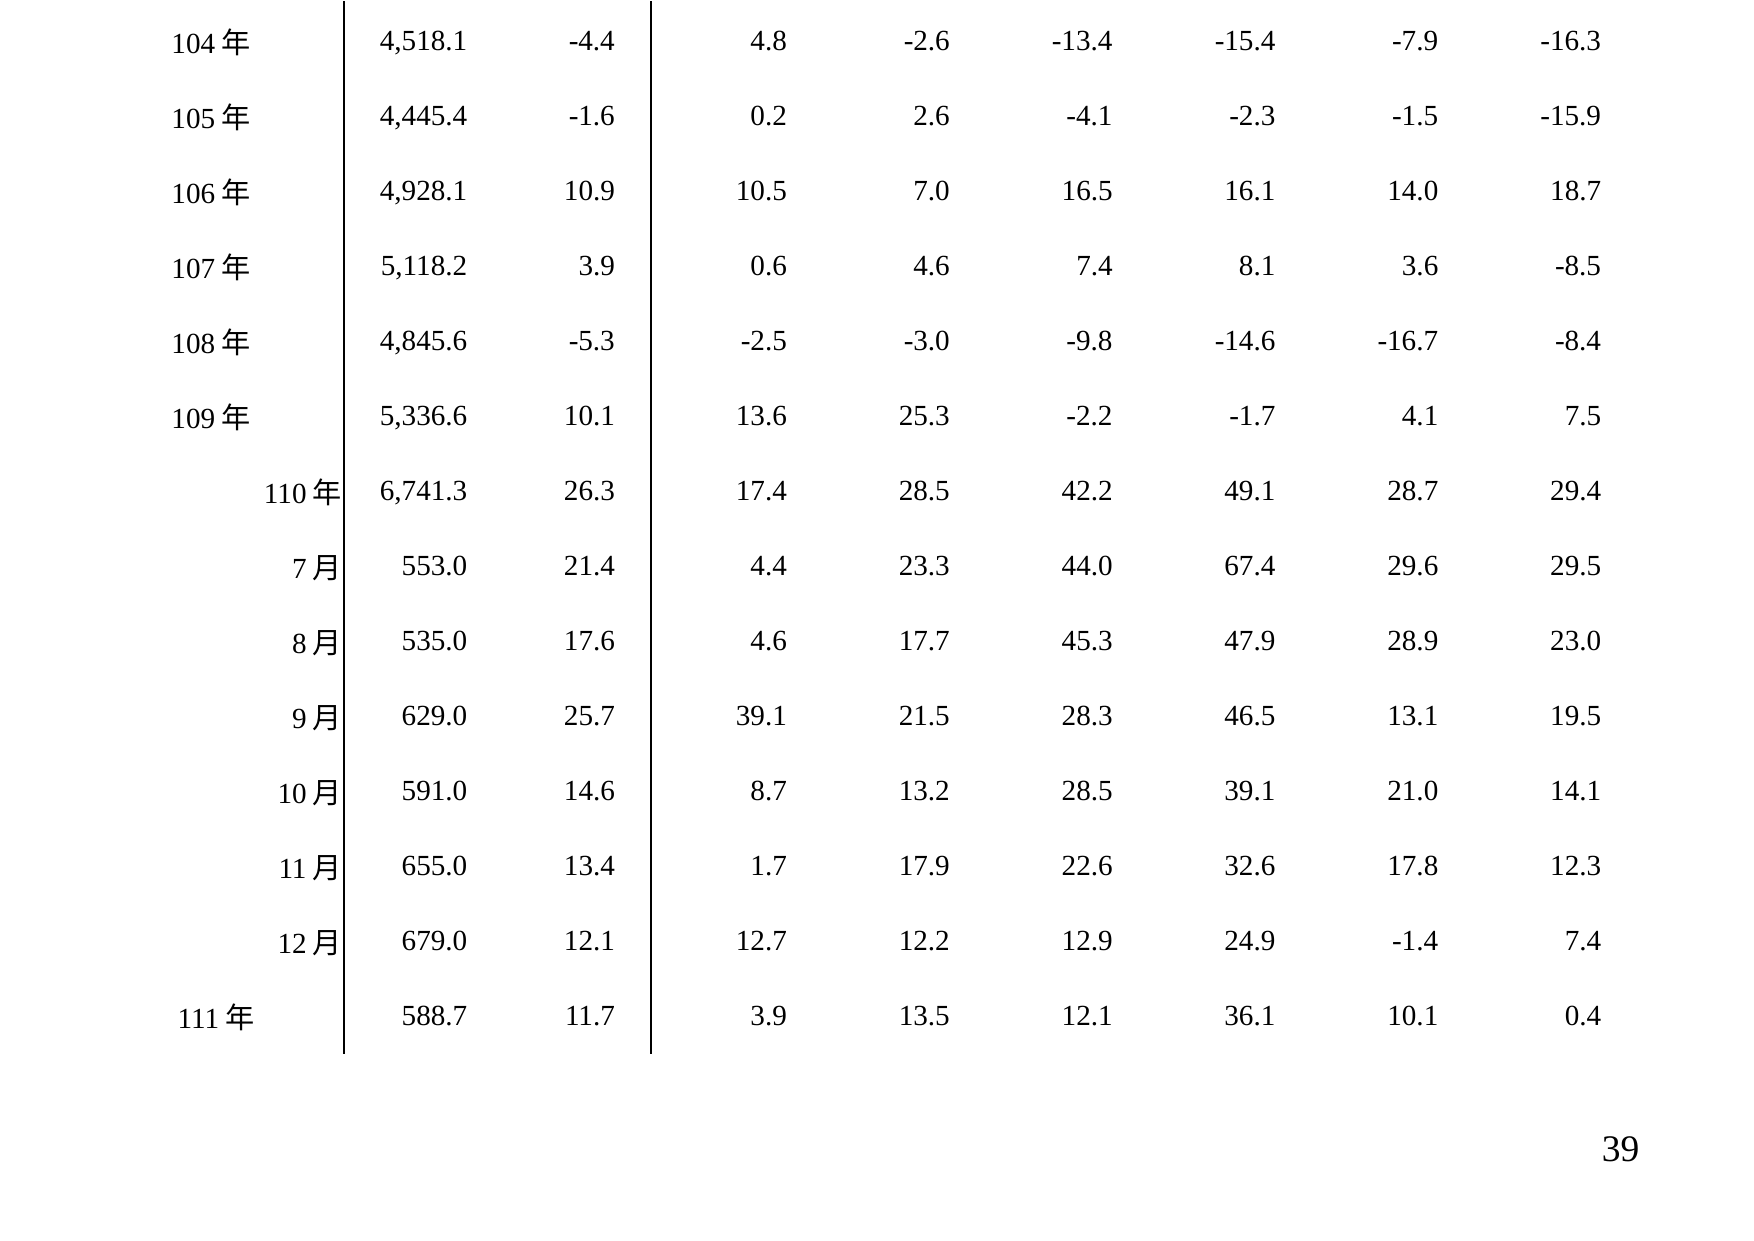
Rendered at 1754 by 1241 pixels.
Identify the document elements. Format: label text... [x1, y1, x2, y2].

table_cell 5,336.6 [345, 379, 504, 453]
table_cell 42.2 [986, 454, 1149, 528]
table_cell 7.4 [1475, 904, 1637, 978]
table_cell 106年 [105, 154, 343, 228]
table_cell 10.5 [652, 154, 823, 228]
table_cell -2.5 [652, 304, 823, 378]
table_cell 28.3 [986, 679, 1149, 753]
table_cell -8.5 [1475, 229, 1637, 303]
table_cell 39.1 [652, 679, 823, 753]
table_cell 12月 [105, 904, 343, 978]
table_cell 4,928.1 [345, 154, 504, 228]
table_cell 14.1 [1475, 754, 1637, 828]
table_cell 44.0 [986, 529, 1149, 603]
table_cell 109年 [105, 379, 343, 453]
table_cell 28.5 [986, 754, 1149, 828]
table_cell -9.8 [986, 304, 1149, 378]
table_cell -1.6 [504, 79, 650, 153]
table_cell 22.6 [986, 829, 1149, 903]
table_cell 13.2 [823, 754, 986, 828]
table_cell 29.5 [1475, 529, 1637, 603]
table_cell -1.4 [1312, 904, 1474, 978]
table_cell 8.1 [1149, 229, 1312, 303]
table_cell 19.5 [1475, 679, 1637, 753]
table_cell -16.7 [1312, 304, 1474, 378]
table_cell 591.0 [345, 754, 504, 828]
table_cell 17.8 [1312, 829, 1474, 903]
table_cell 32.6 [1149, 829, 1312, 903]
table_cell 8.7 [652, 754, 823, 828]
table_cell -4.1 [986, 79, 1149, 153]
table_cell 104年 [105, 1, 343, 78]
table_cell 7月 [105, 529, 343, 603]
table_cell -14.6 [1149, 304, 1312, 378]
table_cell 23.3 [823, 529, 986, 603]
table_cell 4.6 [652, 604, 823, 678]
table_cell 655.0 [345, 829, 504, 903]
table_cell 679.0 [345, 904, 504, 978]
table_cell 110年 [105, 454, 343, 528]
table_cell 18.7 [1475, 154, 1637, 228]
table_cell -13.4 [986, 1, 1149, 78]
table_cell 14.0 [1312, 154, 1474, 228]
table_cell 29.4 [1475, 454, 1637, 528]
table_cell 13.5 [823, 979, 986, 1053]
table_cell 2.6 [823, 79, 986, 153]
table_cell 7.5 [1475, 379, 1637, 453]
table_cell 4.8 [652, 1, 823, 78]
table_cell 23.0 [1475, 604, 1637, 678]
table_cell 9月 [105, 679, 343, 753]
table_cell 0.2 [652, 79, 823, 153]
table_cell 7.0 [823, 154, 986, 228]
table_cell 4.4 [652, 529, 823, 603]
table_cell 4,445.4 [345, 79, 504, 153]
table_cell -1.7 [1149, 379, 1312, 453]
table_cell 28.5 [823, 454, 986, 528]
table_cell 4,845.6 [345, 304, 504, 378]
table_cell 16.1 [1149, 154, 1312, 228]
table_cell 12.2 [823, 904, 986, 978]
table_cell -2.6 [823, 1, 986, 78]
table_cell 107年 [105, 229, 343, 303]
table_cell -16.3 [1475, 1, 1637, 78]
table_cell 21.4 [504, 529, 650, 603]
table_cell 21.0 [1312, 754, 1474, 828]
table_cell 39.1 [1149, 754, 1312, 828]
table_cell 6,741.3 [345, 454, 504, 528]
table_cell 4.1 [1312, 379, 1474, 453]
table_cell 105年 [105, 79, 343, 153]
table_cell 49.1 [1149, 454, 1312, 528]
table_cell 21.5 [823, 679, 986, 753]
table_cell 17.7 [823, 604, 986, 678]
table_cell -2.2 [986, 379, 1149, 453]
table_cell 12.1 [504, 904, 650, 978]
table_cell 12.3 [1475, 829, 1637, 903]
table_cell 46.5 [1149, 679, 1312, 753]
table_cell 13.6 [652, 379, 823, 453]
table_cell 17.9 [823, 829, 986, 903]
table_cell 47.9 [1149, 604, 1312, 678]
table_cell 588.7 [345, 979, 504, 1053]
table_cell 108年 [105, 304, 343, 378]
table_cell 14.6 [504, 754, 650, 828]
table_cell 3.9 [652, 979, 823, 1053]
table_cell 4,518.1 [345, 1, 504, 78]
table_cell 36.1 [1149, 979, 1312, 1053]
table_cell 24.9 [1149, 904, 1312, 978]
table_cell 10.1 [504, 379, 650, 453]
table_cell -3.0 [823, 304, 986, 378]
table_cell 4.6 [823, 229, 986, 303]
table_cell 16.5 [986, 154, 1149, 228]
table_cell -8.4 [1475, 304, 1637, 378]
table_cell 111年 [105, 979, 343, 1053]
table_cell 629.0 [345, 679, 504, 753]
table_cell 13.1 [1312, 679, 1474, 753]
table_cell -7.9 [1312, 1, 1474, 78]
table_cell 29.6 [1312, 529, 1474, 603]
table_cell 12.9 [986, 904, 1149, 978]
table_cell -15.9 [1475, 79, 1637, 153]
table_cell 10月 [105, 754, 343, 828]
table_cell 12.1 [986, 979, 1149, 1053]
table_cell 5,118.2 [345, 229, 504, 303]
table_cell 26.3 [504, 454, 650, 528]
table_cell 28.9 [1312, 604, 1474, 678]
table_cell 1.7 [652, 829, 823, 903]
table_cell -5.3 [504, 304, 650, 378]
table_cell 7.4 [986, 229, 1149, 303]
table_cell 25.3 [823, 379, 986, 453]
table_cell 25.7 [504, 679, 650, 753]
table_cell 67.4 [1149, 529, 1312, 603]
table_cell 553.0 [345, 529, 504, 603]
table_cell 0.4 [1475, 979, 1637, 1053]
table_cell 535.0 [345, 604, 504, 678]
table_cell 12.7 [652, 904, 823, 978]
table_cell -4.4 [504, 1, 650, 78]
table_cell 17.6 [504, 604, 650, 678]
table_cell 10.1 [1312, 979, 1474, 1053]
table_cell 3.6 [1312, 229, 1474, 303]
table_cell 11.7 [504, 979, 650, 1053]
table_cell 10.9 [504, 154, 650, 228]
table_cell 8月 [105, 604, 343, 678]
table_cell -1.5 [1312, 79, 1474, 153]
table_cell 3.9 [504, 229, 650, 303]
table_cell 45.3 [986, 604, 1149, 678]
table_cell 17.4 [652, 454, 823, 528]
table_cell 0.6 [652, 229, 823, 303]
table_cell 11月 [105, 829, 343, 903]
table_cell 28.7 [1312, 454, 1474, 528]
table_cell -15.4 [1149, 1, 1312, 78]
table_cell -2.3 [1149, 79, 1312, 153]
table_cell 13.4 [504, 829, 650, 903]
